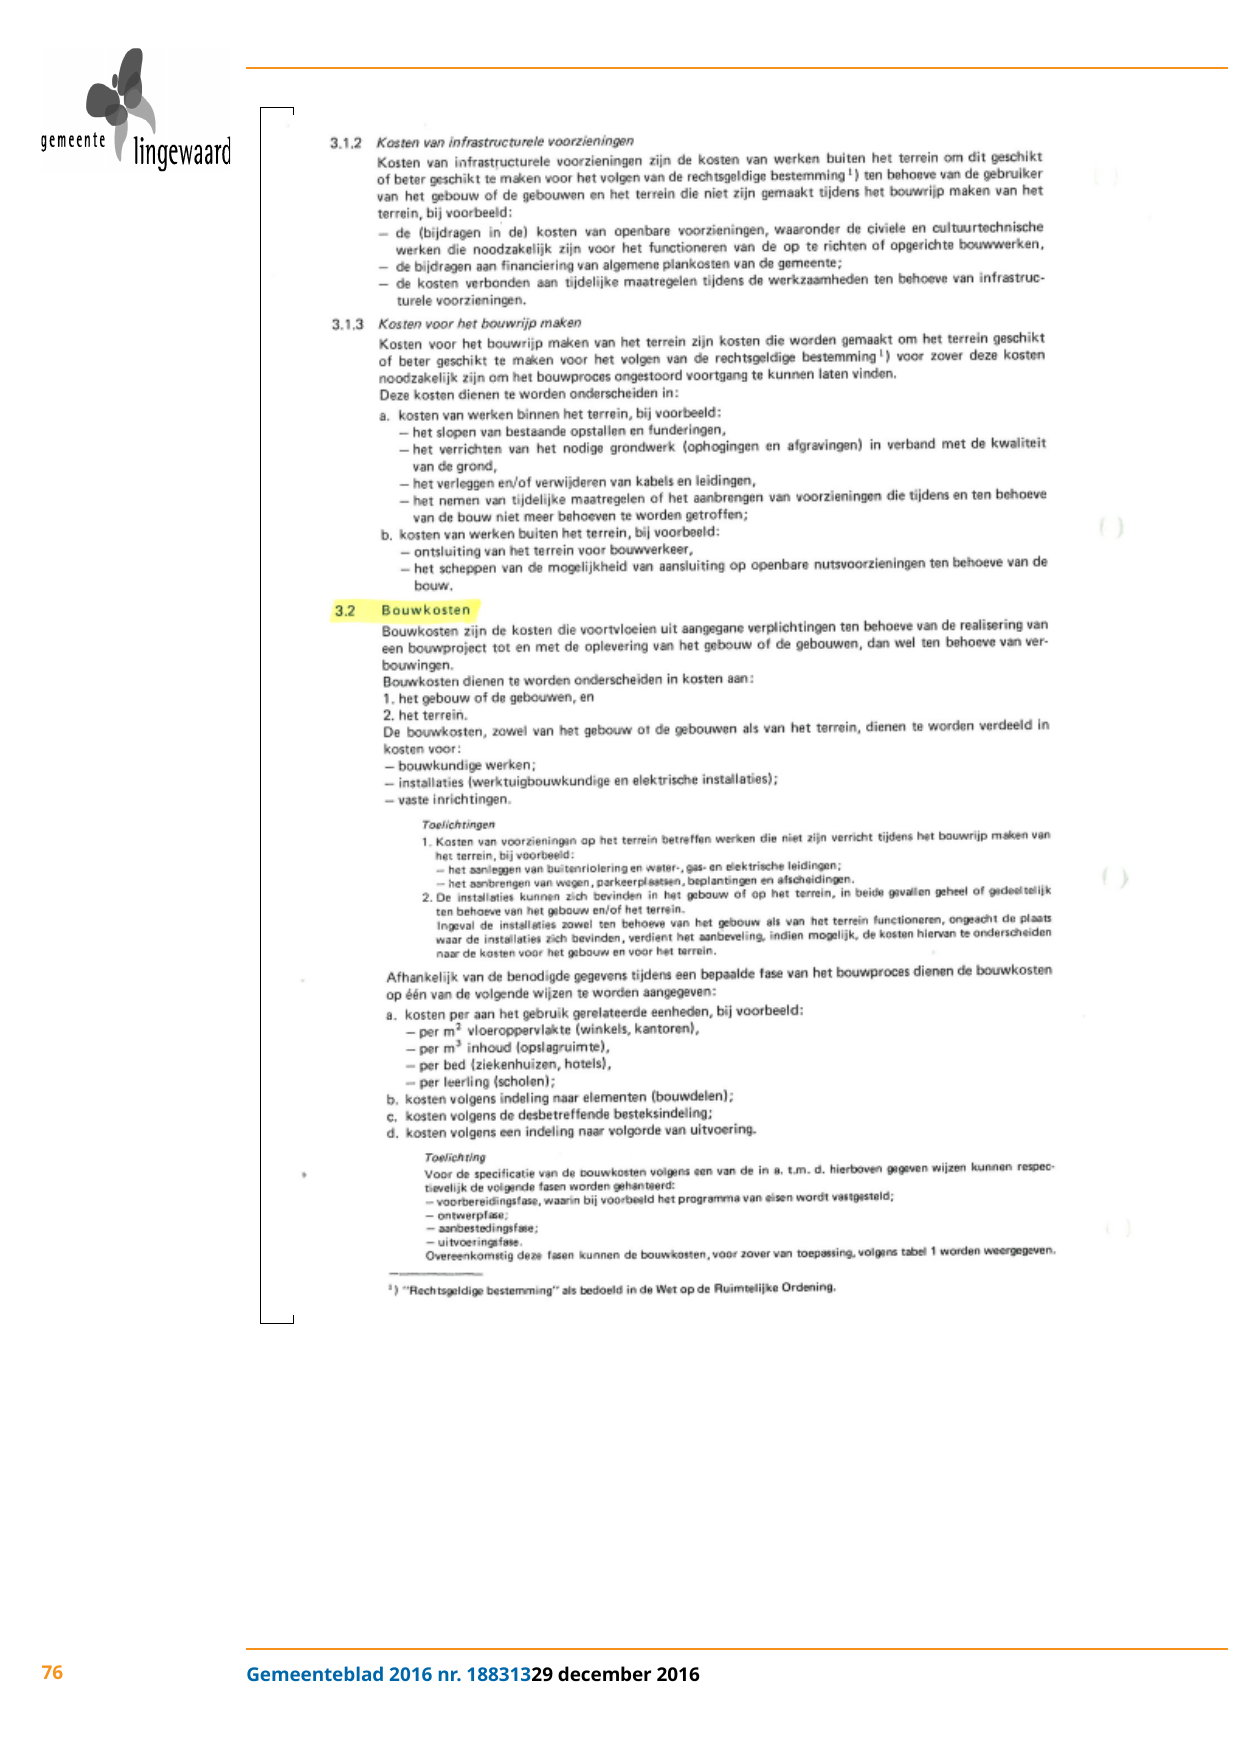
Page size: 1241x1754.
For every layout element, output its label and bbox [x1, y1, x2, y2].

picture [41, 47, 231, 172]
picture [268, 115, 1155, 1315]
